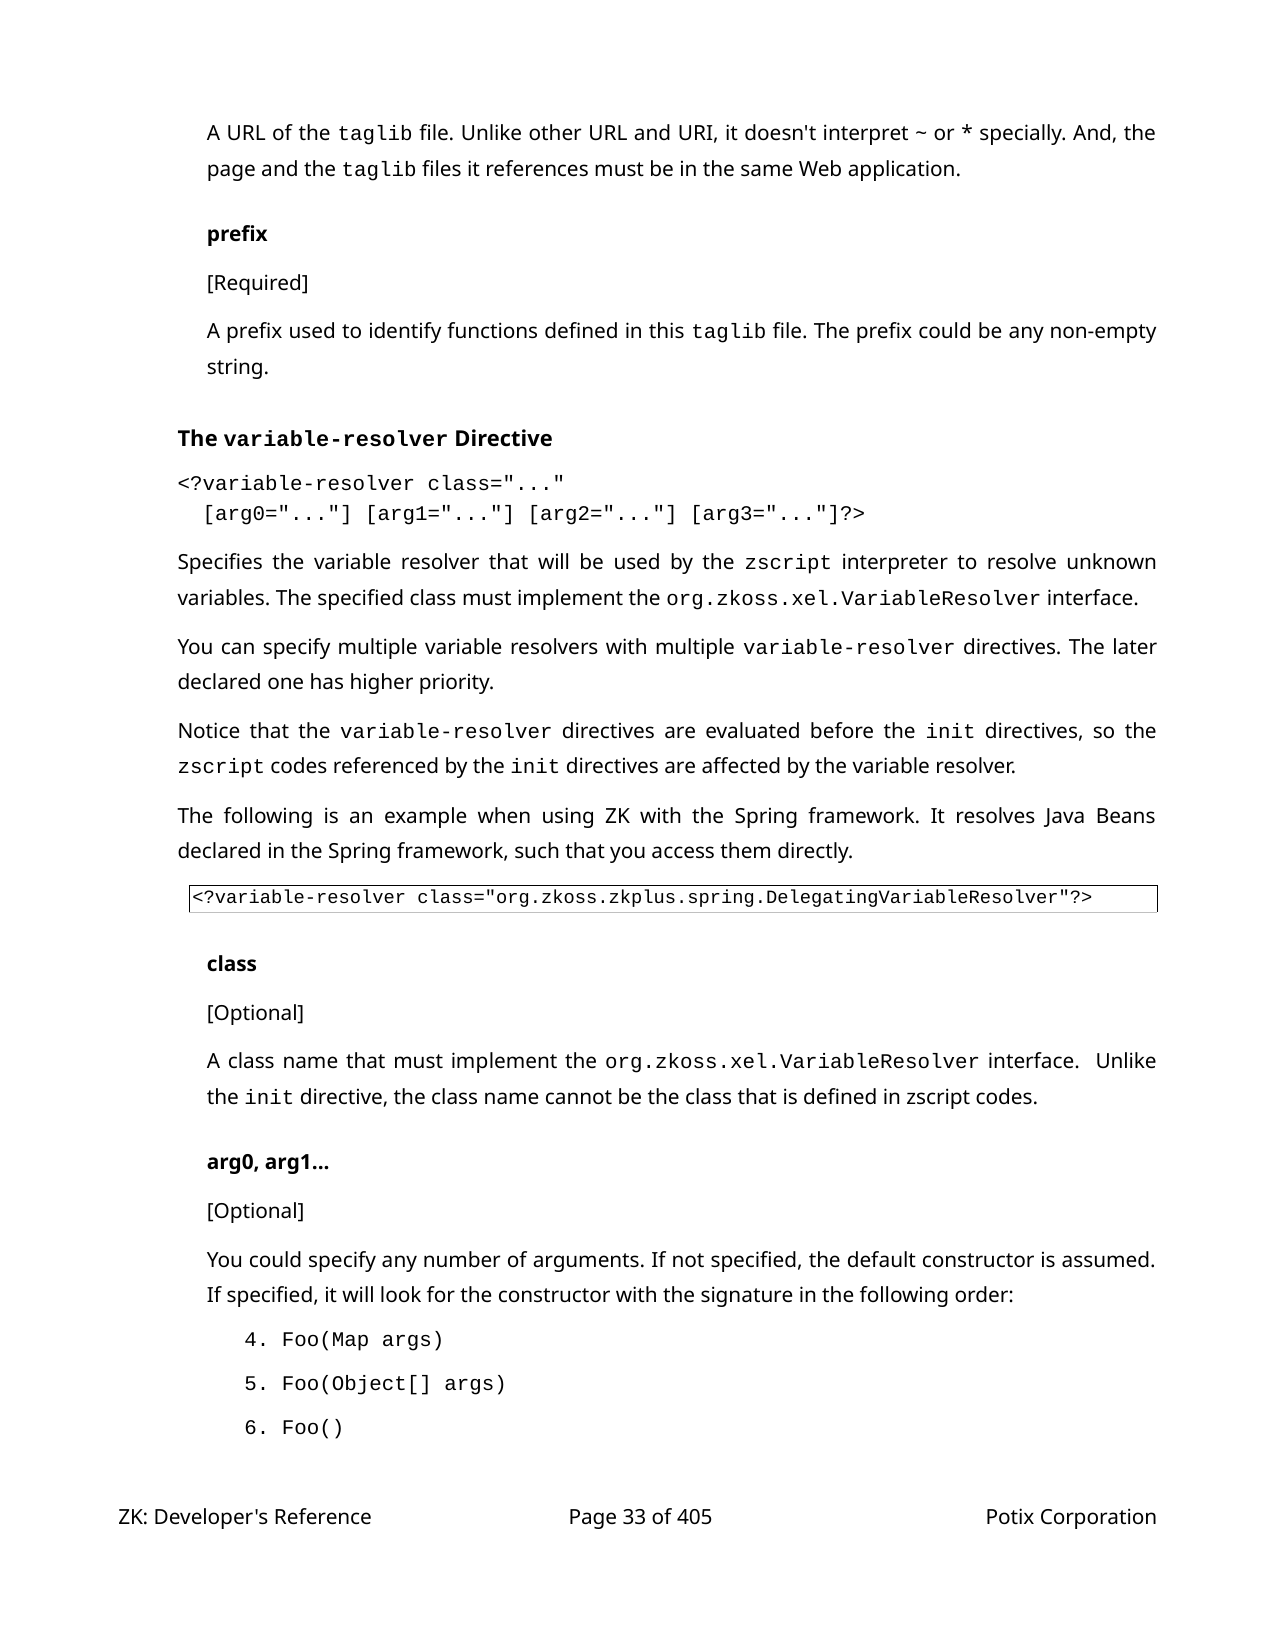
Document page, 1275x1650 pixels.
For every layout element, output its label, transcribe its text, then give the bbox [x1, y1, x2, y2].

text [Optional] [207, 998, 1157, 1026]
text <?variable-resolver class="org.zkoss.zkplus.spring.DelegatingVariableResolver"?> [190, 886, 1157, 912]
text Notice that the variable-resolver directives are evaluated before the init directives, so the zscript codes referenced by the init directives are affected by the variable resolver. [177, 716, 1157, 780]
list Foo() [244, 1417, 1157, 1441]
text <?variable-resolver class="..." [arg0="..."] [arg1="..."] [arg2="..."] [arg3="..."]?> [177, 473, 1157, 526]
text The following is an example when using ZK with the Spring framework. It resolves Java Beans declared in the Spring framework, such that you access them directly. [177, 801, 1157, 864]
subtitle arg0, arg1... [207, 1147, 1157, 1176]
list Foo(Object[] args) [244, 1373, 1157, 1397]
subtitle class [207, 949, 1157, 977]
text A prefix used to identify functions defined in this taglib file. The prefix could be any non-empty string. [207, 317, 1157, 380]
text [Required] [207, 268, 1157, 296]
text You can specify multiple variable resolvers with multiple variable-resolver directives. The later declared one has higher priority. [177, 632, 1157, 696]
subtitle The variable-resolver Directive [177, 423, 1157, 453]
text A URL of the taglib file. Unlike other URL and URI, it doesn't interpret ~ or * specially. And, the page and the taglib files it references must be in the same Web application. [207, 118, 1157, 182]
text [Optional] [207, 1196, 1157, 1224]
text A class name that must implement the org.zkoss.xel.VariableResolver interface. Unlike the init directive, the class name cannot be the class that is defined in zscript codes. [207, 1047, 1157, 1111]
subtitle prefix [207, 219, 1157, 247]
text Specifies the variable resolver that will be used by the zscript interpreter to resolve unknown variables. The specified class must implement the org.zkoss.xel.VariableResolver interface. [177, 547, 1157, 611]
list Foo(Map args) [244, 1329, 1157, 1353]
text You could specify any number of arguments. If not specified, the default constructor is assumed. If specified, it will look for the constructor with the signature in the following order: [207, 1245, 1157, 1308]
